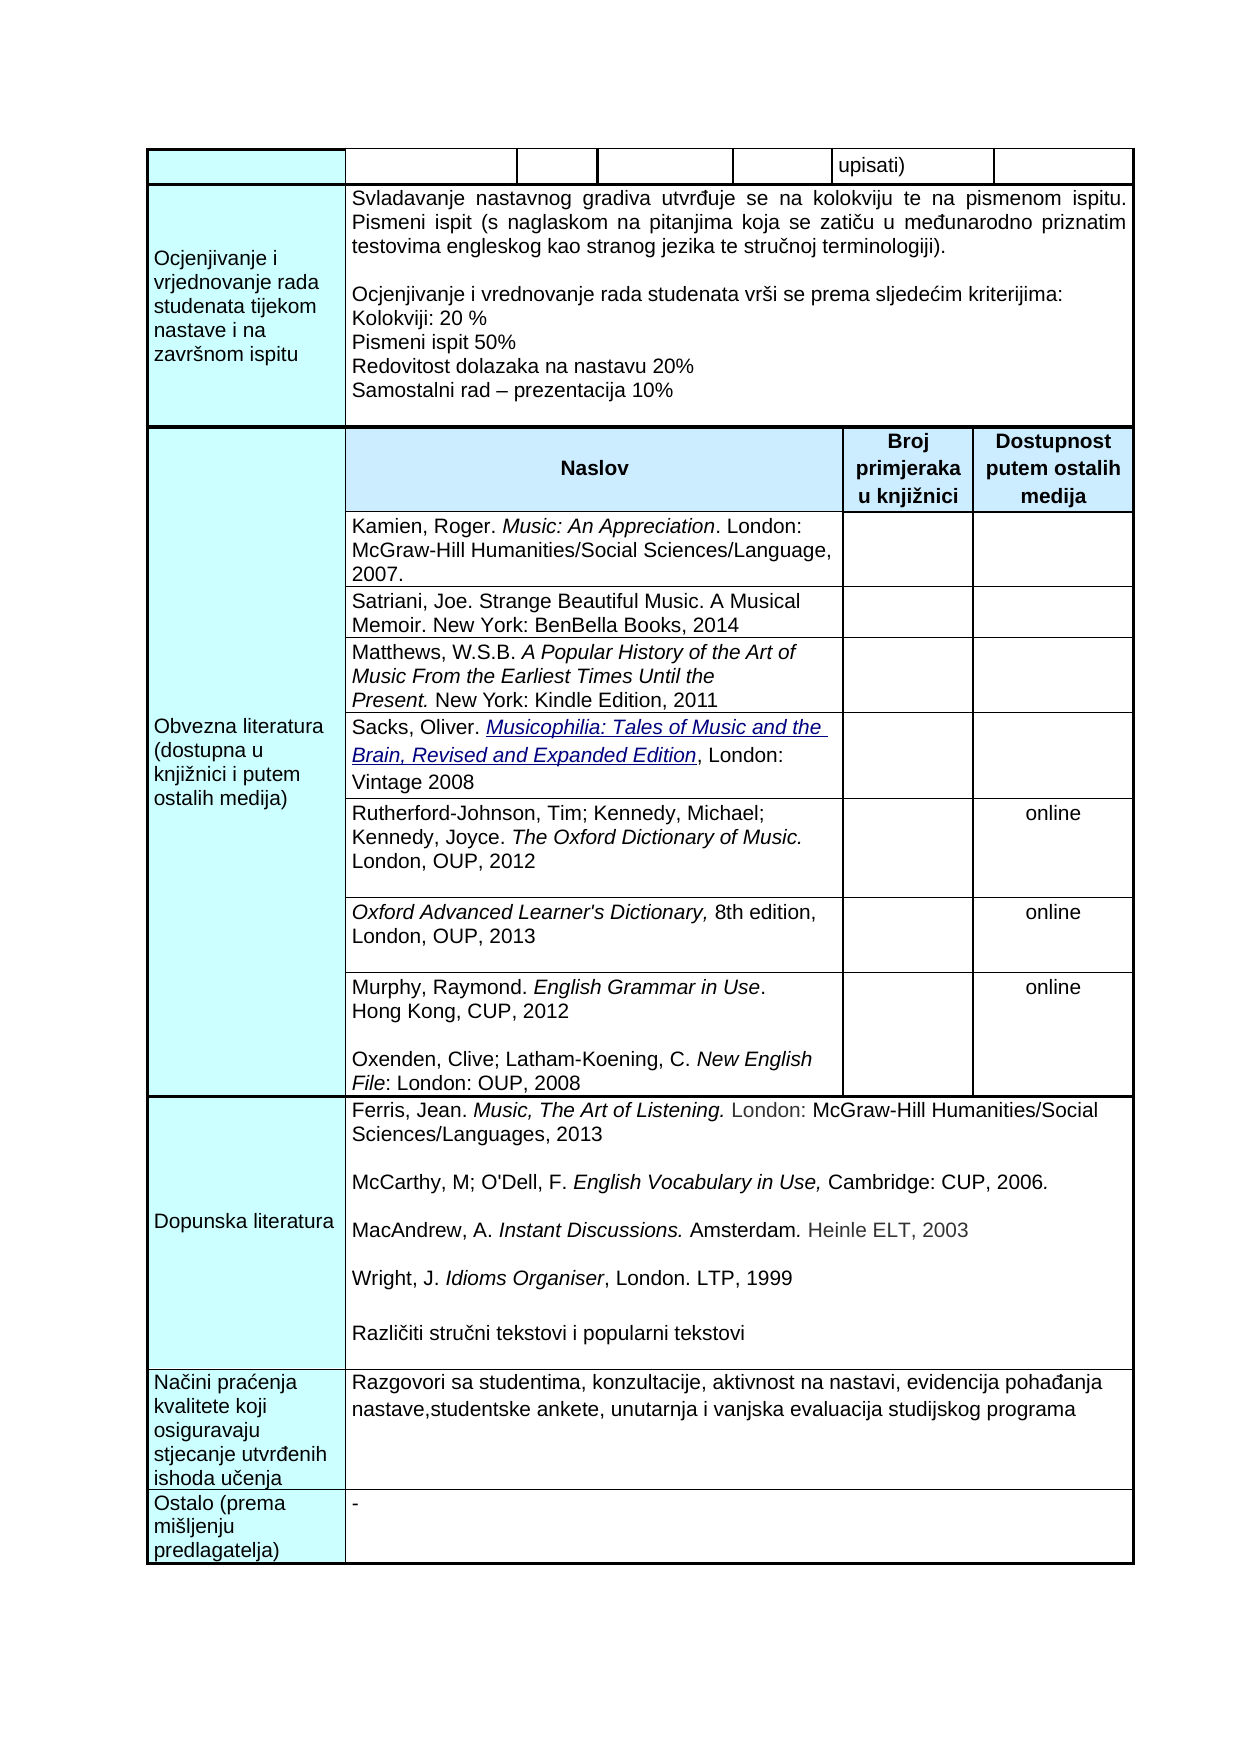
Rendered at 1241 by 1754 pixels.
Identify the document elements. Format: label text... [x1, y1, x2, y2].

table_cell - [346, 1490, 1132, 1562]
table_cell [599, 149, 732, 183]
table_cell Naslov [346, 429, 842, 511]
table_cell Satriani, Joe. Strange Beautiful Music. A Musical Memoir. New York: BenBella Books, 2014 [346, 587, 842, 637]
table_cell Ostalo (prema mišljenju predlagatelja) [149, 1490, 345, 1562]
table_cell Sacks, Oliver. Musicophilia: Tales of Music and the Brain, Revised and Expanded Edition, London: Vintage 2008 [346, 713, 842, 798]
table_cell Ferris, Jean. Music, The Art of Listening. London: McGraw-Hill Humanities/Social Sciences/Languages, 2013 McCarthy, M; O'Dell, F. English Vocabulary in Use, Cambridge: CUP, 2006. MacAndrew, A. Instant Discussions. Amsterdam. Heinle ELT, 2003 Wright, J. Idioms Organiser, London. LTP, 1999 Različiti stručni tekstovi i popularni tekstovi [346, 1098, 1132, 1368]
table_cell [844, 799, 972, 897]
table_cell Kamien, Roger. Music: An Appreciation. London: McGraw-Hill Humanities/Social Sciences/Language, 2007. [346, 512, 842, 586]
table_cell Oxford Advanced Learner's Dictionary, 8th edition, London, OUP, 2013 [346, 898, 842, 972]
table_cell [844, 713, 972, 798]
table_cell [844, 973, 972, 1095]
table_cell Načini praćenja kvalitete koji osiguravaju stjecanje utvrđenih ishoda učenja [149, 1370, 345, 1489]
table_cell [734, 149, 831, 183]
table_cell Razgovori sa studentima, konzultacije, aktivnost na nastavi, evidencija pohađanja nastave,studentske ankete, unutarnja i vanjska evaluacija studijskog programa [346, 1370, 1132, 1489]
table_cell Rutherford-Johnson, Tim; Kennedy, Michael; Kennedy, Joyce. The Oxford Dictionary of Music. London, OUP, 2012 [346, 799, 842, 897]
table_cell [149, 151, 345, 183]
table_cell online [974, 799, 1132, 897]
table_cell [974, 513, 1132, 586]
table_cell [974, 587, 1132, 637]
table_cell Svladavanje nastavnog gradiva utvrđuje se na kolokviju te na pismenom ispitu. Pismeni ispit (s naglaskom na pitanjima koja se zatiču u međunarodno priznatim testovima engleskog kao stranog jezika te stručnoj terminologiji). Ocjenjivanje i vrednovanje rada studenata vrši se prema sljedećim kriterijima: Kolokviji: 20 % Pismeni ispit 50% Redovitost dolazaka na nastavu 20% Samostalni rad – prezentacija 10% [346, 186, 1132, 425]
table_cell upisati) [833, 149, 993, 183]
table_cell Ocjenjivanje i vrjednovanje rada studenata tijekom nastave i na završnom ispitu [149, 186, 345, 425]
table_cell Obvezna literatura (dostupna u knjižnici i putem ostalih medija) [149, 429, 345, 1095]
table_cell [974, 713, 1132, 798]
table_cell [844, 587, 972, 637]
table_cell Dopunska literatura [149, 1098, 345, 1368]
table_cell Murphy, Raymond. English Grammar in Use. Hong Kong, CUP, 2012 Oxenden, Clive; Latham-Koening, C. New English File: London: OUP, 2008 [346, 973, 842, 1095]
table_cell [518, 149, 596, 183]
table_cell [844, 513, 972, 586]
table_cell [844, 638, 972, 712]
table_cell Broj primjeraka u knjižnici [844, 429, 972, 511]
table_cell Matthews, W.S.B. A Popular History of the Art of Music From the Earliest Times Until the Present. New York: Kindle Edition, 2011 [346, 638, 842, 712]
table_cell [974, 638, 1132, 712]
table_cell online [974, 973, 1132, 1095]
table_cell [346, 149, 516, 183]
table_cell [995, 149, 1132, 183]
table_cell Dostupnost putem ostalih medija [974, 429, 1132, 511]
table_cell online [974, 898, 1132, 972]
table_cell [844, 898, 972, 972]
